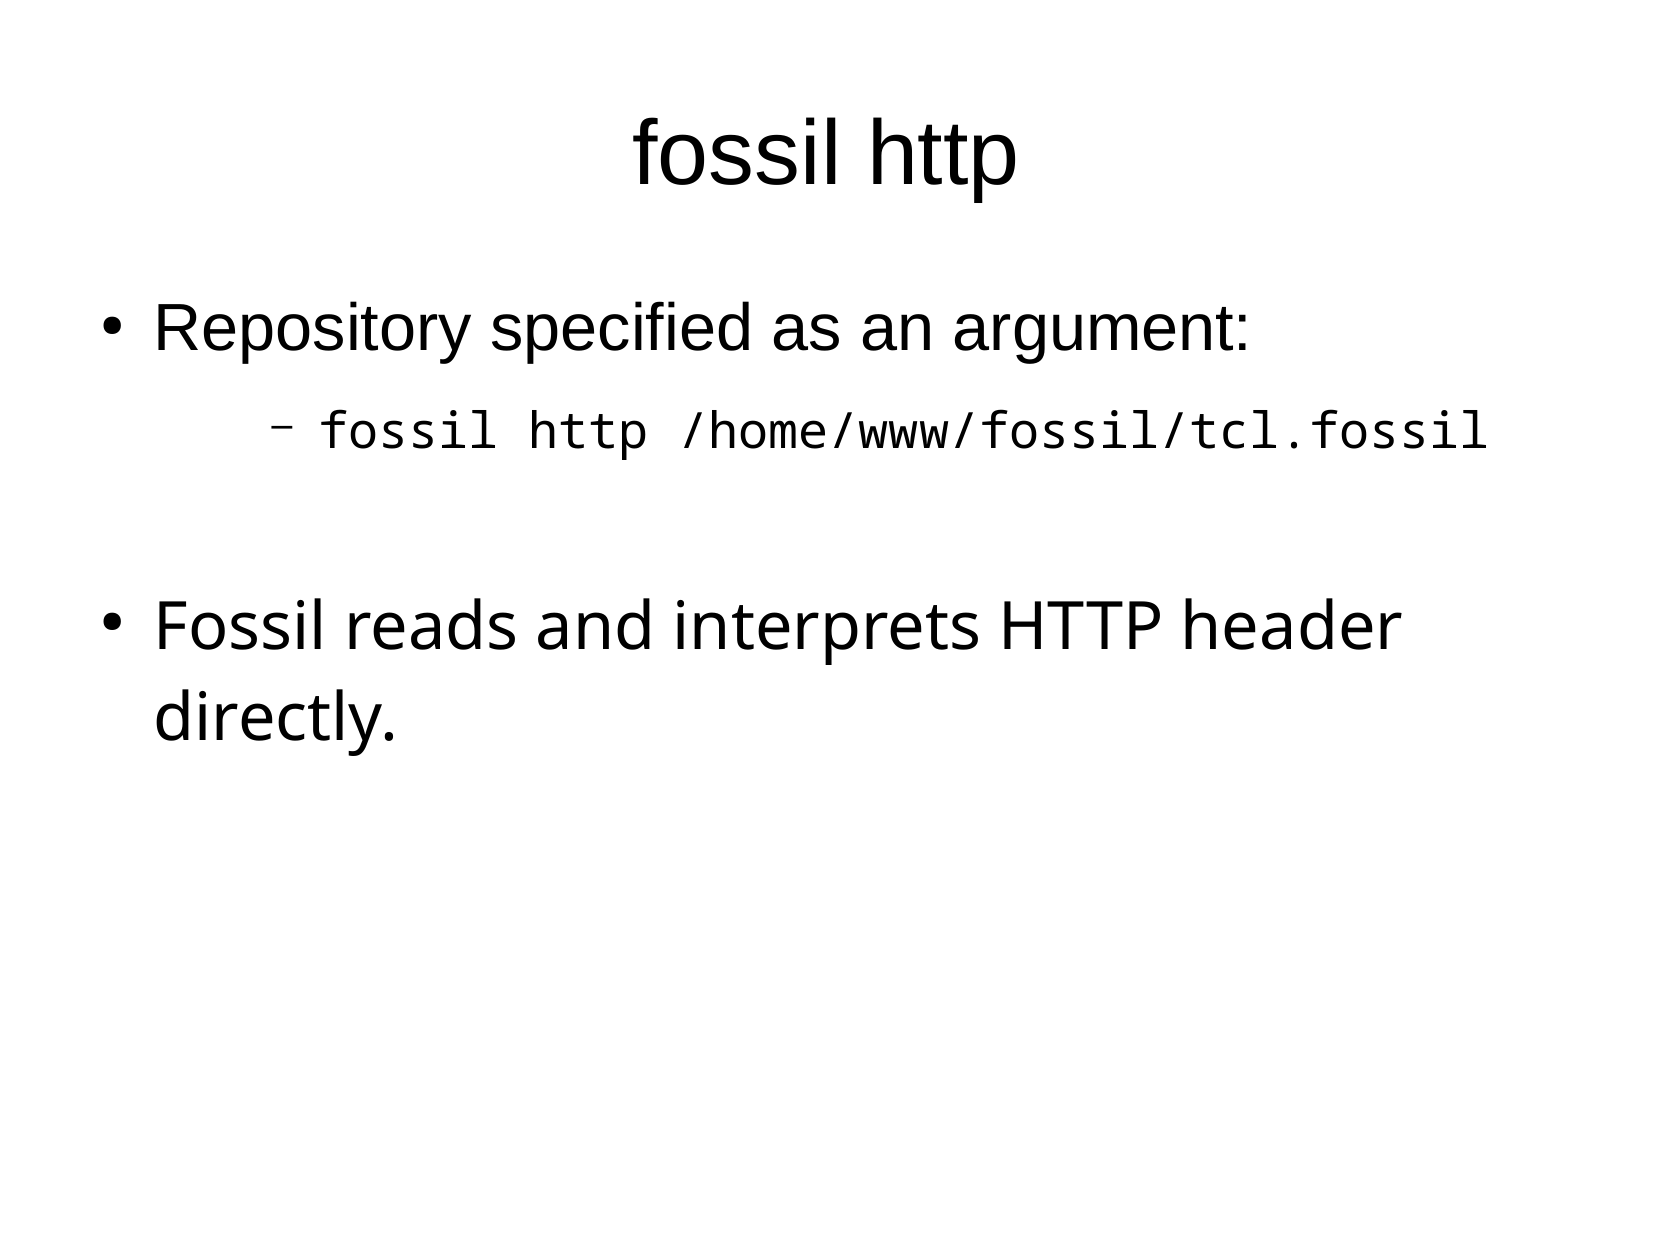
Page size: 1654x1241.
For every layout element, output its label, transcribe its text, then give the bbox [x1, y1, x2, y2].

title fossil http [82, 49, 1571, 257]
list Repository specified as an argument: fossil http /home/www/fossil/tcl.fossil Fossil reads and interprets HTTP header directly. [82, 290, 1571, 1109]
